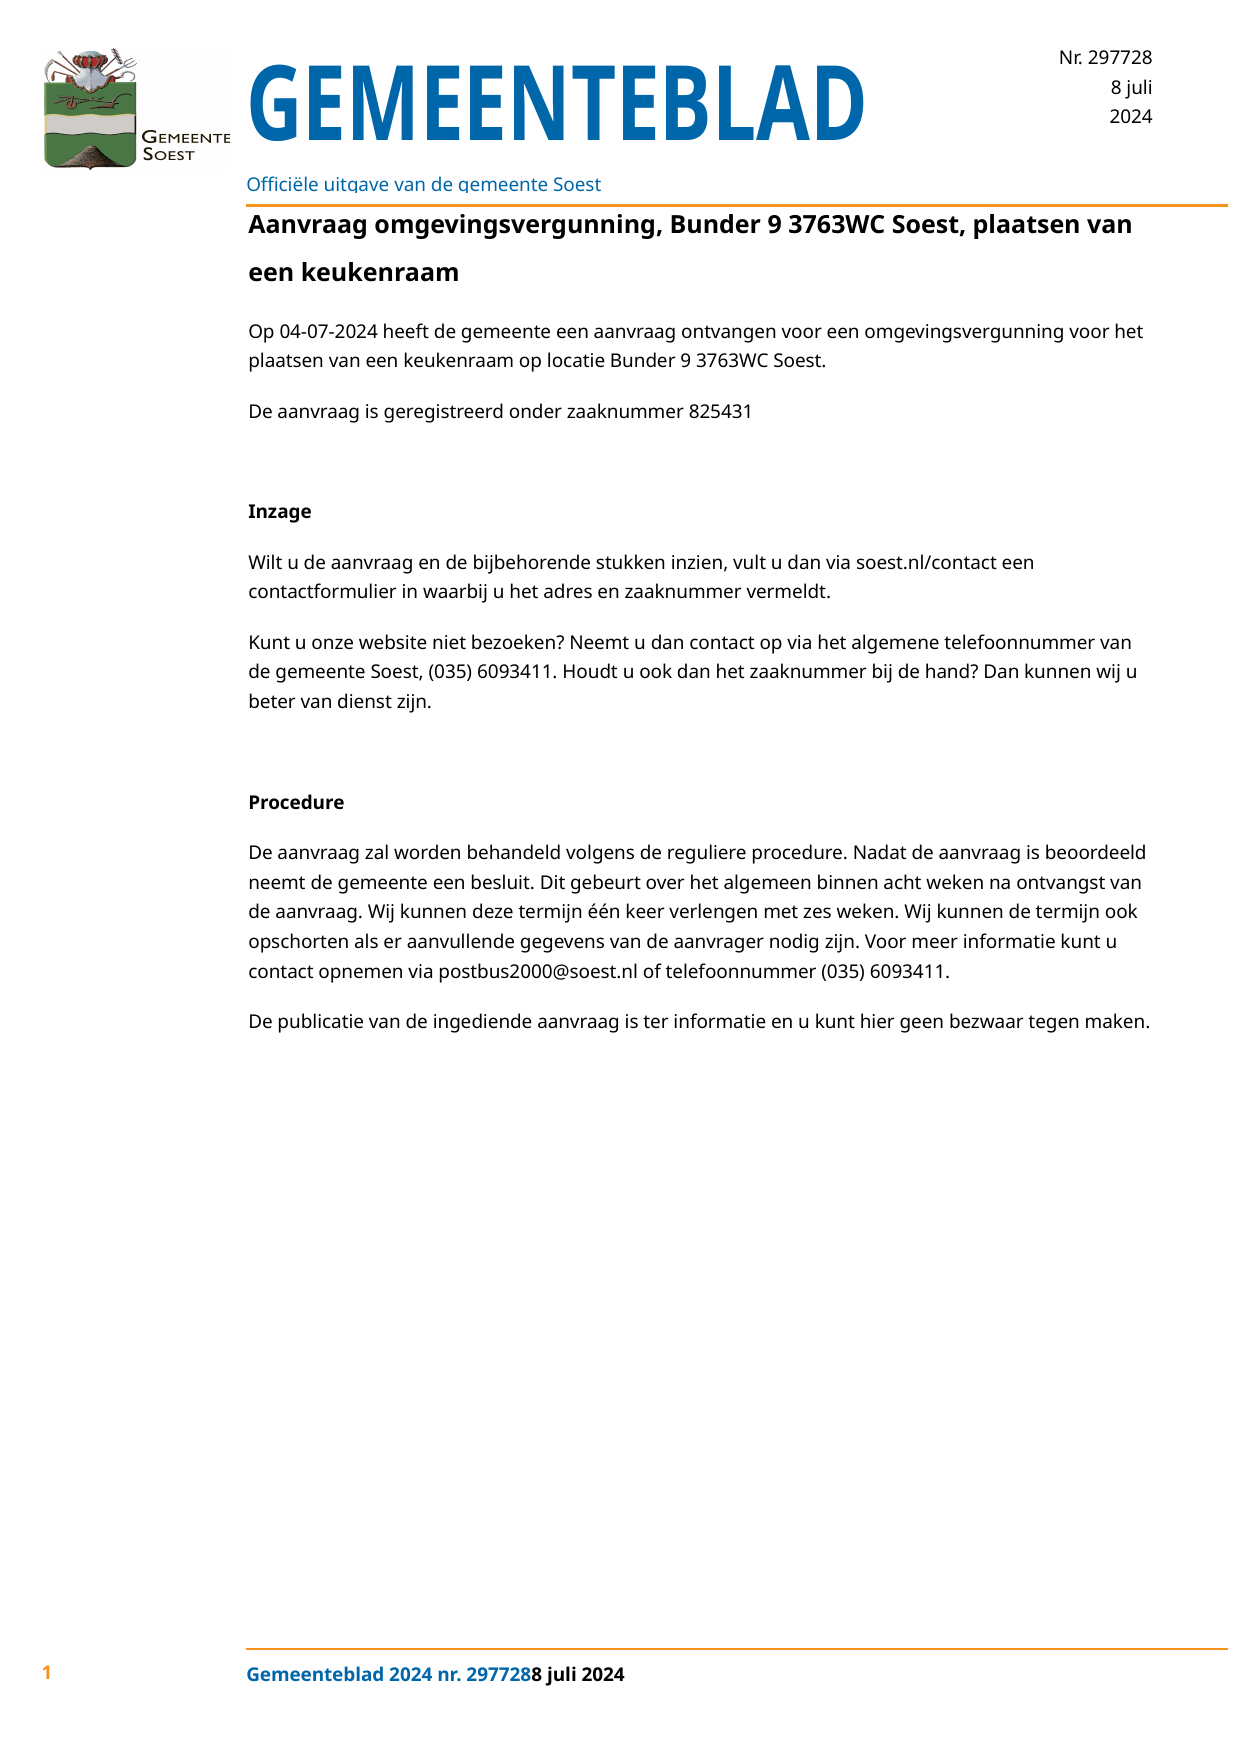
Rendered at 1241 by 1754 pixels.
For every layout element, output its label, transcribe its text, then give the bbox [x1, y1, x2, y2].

text De aanvraag zal worden behandeld volgens de reguliere procedure. Nadat de aanvraag is beoordeeld neemt de gemeente een besluit. Dit gebeurt over het algemeen binnen acht weken na ontvangst van de aanvraag. Wij kunnen deze termijn één keer verlengen met zes weken. Wij kunnen de termijn ook opschorten als er aanvullende gegevens van de aanvrager nodig zijn. Voor meer informatie kunt u contact opnemen via postbus2000@soest.nl of telefoonnummer (035) 6093411. [248, 839, 1152, 984]
text De aanvraag is geregistreerd onder zaaknummer 825431 [248, 398, 1152, 424]
text Op 04-07-2024 heeft de gemeente een aanvraag ontvangen voor een omgevingsvergunning voor het plaatsen van een keukenraam op locatie Bunder 9 3763WC Soest. [248, 318, 1152, 373]
text Kunt u onze website niet bezoeken? Neemt u dan contact op via het algemene telefoonnummer van de gemeente Soest, (035) 6093411. Houdt u ook dan het zaaknummer bij de hand? Dan kunnen wij u beter van dienst zijn. [248, 629, 1152, 714]
text Inzage [248, 499, 1152, 524]
picture [41, 47, 231, 172]
text Aanvraag omgevingsvergunning, Bunder 9 3763WC Soest, plaatsen van een keukenraam [248, 207, 1152, 288]
text De publicatie van de ingediende aanvraag is ter informatie en u kunt hier geen bezwaar tegen maken. [248, 1008, 1152, 1034]
text Procedure [248, 789, 1152, 815]
text Wilt u de aanvraag en de bijbehorende stukken inzien, vult u dan via soest.nl/contact een contactformulier in waarbij u het adres en zaaknummer vermeldt. [248, 549, 1152, 604]
